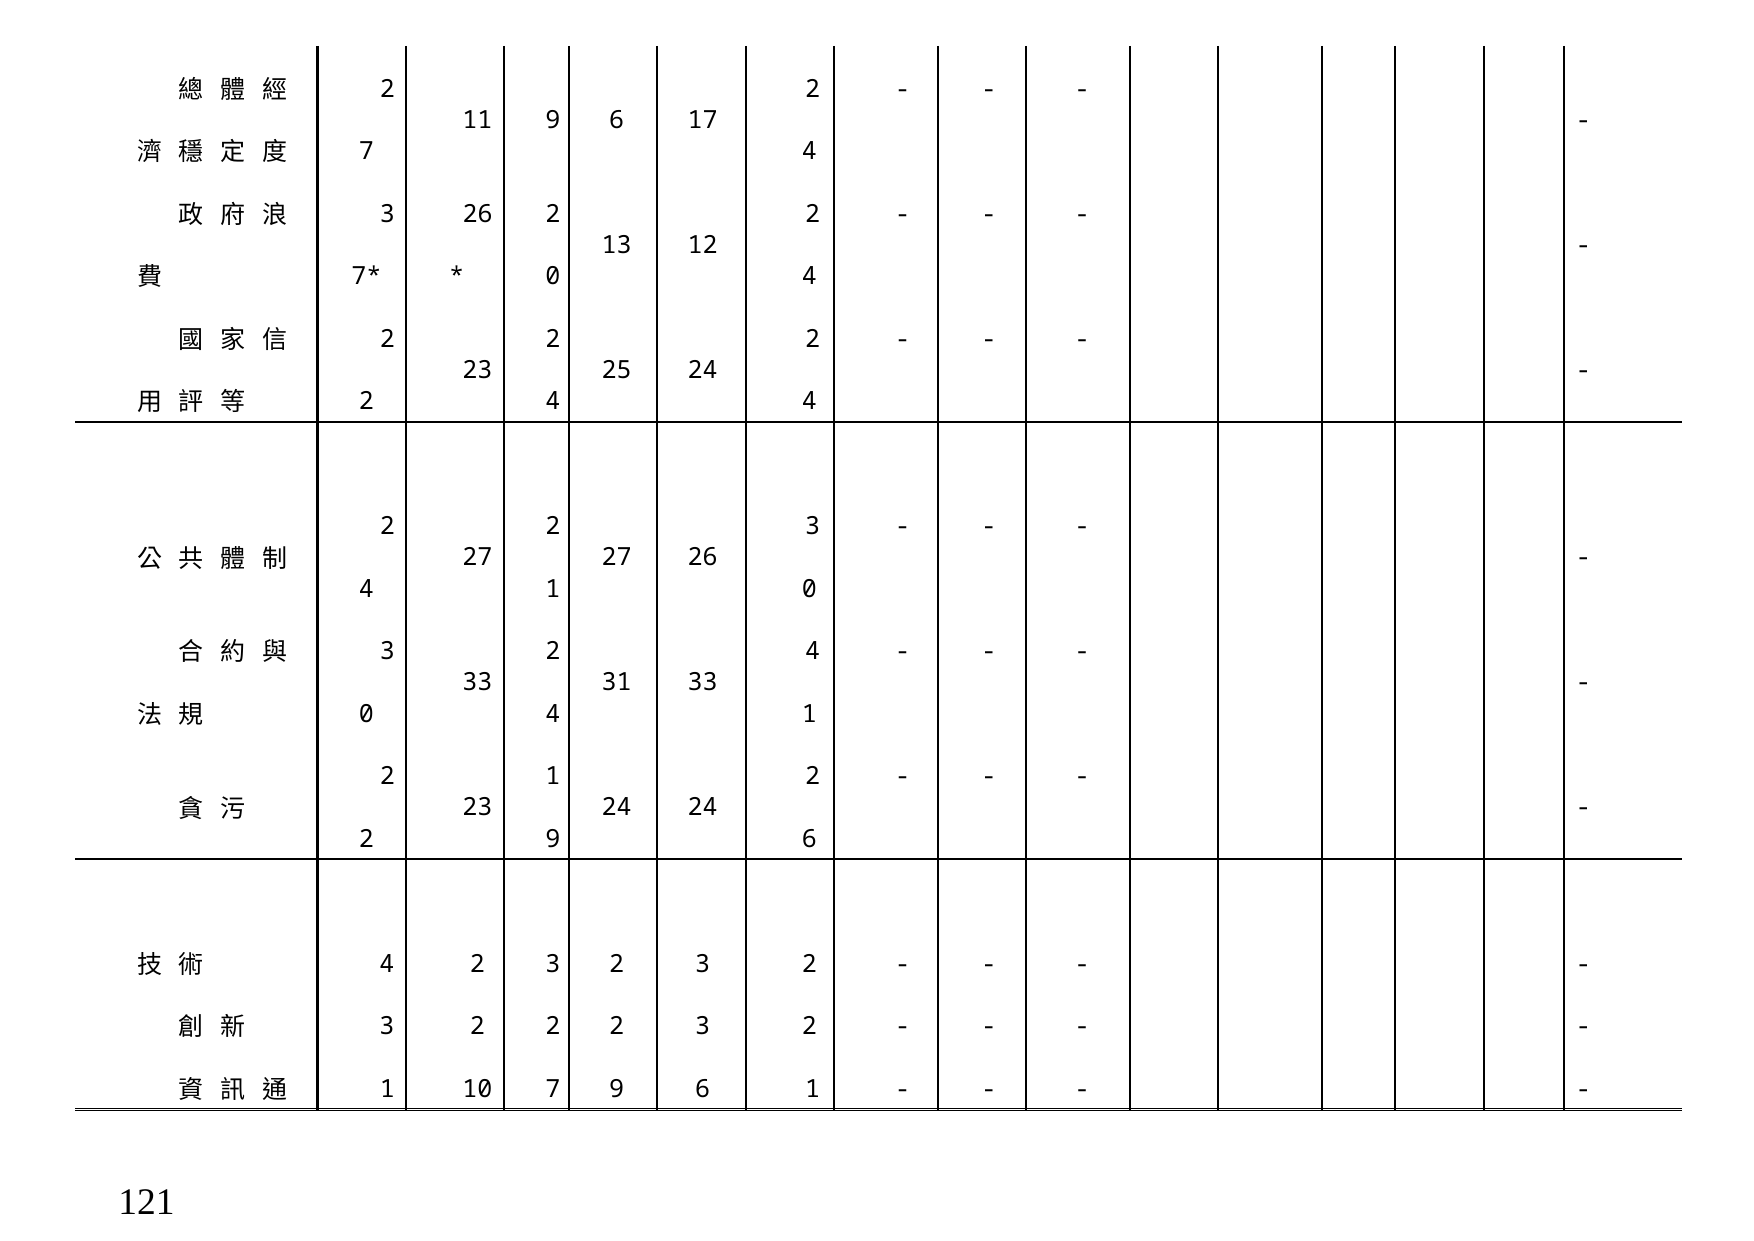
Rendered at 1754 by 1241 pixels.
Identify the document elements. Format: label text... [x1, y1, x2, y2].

table_cell 10 [407, 1046, 503, 1108]
table_cell 33 [407, 608, 503, 733]
table_cell - [939, 733, 1025, 858]
table_cell 25 [570, 296, 656, 421]
table_cell 23 [407, 296, 503, 421]
table_cell 37* [319, 171, 405, 296]
table_cell 33 [658, 608, 745, 733]
table_cell 資訊通 [75, 1046, 316, 1108]
table_cell 24 [658, 296, 745, 421]
table_cell [1323, 296, 1394, 421]
table_cell 24 [570, 733, 656, 858]
table_cell [1131, 423, 1217, 608]
table_cell [1396, 733, 1483, 858]
table_cell 24 [658, 733, 745, 858]
table_cell [1323, 733, 1394, 858]
table_cell - [1565, 423, 1682, 608]
table_cell - [1027, 423, 1129, 608]
table_cell 24 [505, 608, 568, 733]
table_cell 6 [570, 46, 656, 171]
table_cell 2 [407, 860, 503, 983]
table_cell 13 [570, 171, 656, 296]
table_cell 2 [505, 983, 568, 1046]
table_cell - [835, 296, 937, 421]
table_cell [1396, 296, 1483, 421]
table_cell 23 [407, 733, 503, 858]
table_cell [1323, 608, 1394, 733]
table_cell - [1565, 983, 1682, 1046]
table_cell [1219, 1046, 1321, 1108]
table_cell 24 [319, 423, 405, 608]
table_cell 3 [658, 860, 745, 983]
table_cell [1219, 983, 1321, 1046]
table_cell 3 [505, 860, 568, 983]
table_cell 技術 [75, 860, 316, 983]
table_cell [1485, 1046, 1563, 1108]
table_cell 總體經濟穩定度 [75, 46, 316, 171]
table_cell - [835, 1046, 937, 1108]
table_cell - [1565, 733, 1682, 858]
table_cell - [1027, 1046, 1129, 1108]
table_cell [1396, 423, 1483, 608]
table_cell - [939, 171, 1025, 296]
table_cell 2 [747, 860, 833, 983]
table_cell [1131, 608, 1217, 733]
table_cell [1219, 860, 1321, 983]
table_cell 公共體制 [75, 423, 316, 608]
table_cell 27 [319, 46, 405, 171]
table_cell 21 [505, 423, 568, 608]
table_cell 12 [658, 171, 745, 296]
table_cell 24 [747, 46, 833, 171]
table_cell [1323, 983, 1394, 1046]
table_cell - [1027, 733, 1129, 858]
table_cell [1131, 1046, 1217, 1108]
table_cell [1323, 860, 1394, 983]
table_cell [1485, 733, 1563, 858]
table_cell - [939, 983, 1025, 1046]
table_cell - [939, 1046, 1025, 1108]
table_cell [1219, 608, 1321, 733]
table_cell 2 [570, 860, 656, 983]
table_cell [1485, 171, 1563, 296]
table_cell - [1027, 608, 1129, 733]
table_cell - [1565, 171, 1682, 296]
table_cell [1485, 608, 1563, 733]
table_cell [1219, 423, 1321, 608]
table_cell [1323, 46, 1394, 171]
table_cell 27 [407, 423, 503, 608]
table_cell [1323, 1046, 1394, 1108]
table_cell - [835, 983, 937, 1046]
table_cell 24 [505, 296, 568, 421]
table_cell 9 [570, 1046, 656, 1108]
table_cell - [835, 423, 937, 608]
table_cell 9 [505, 46, 568, 171]
table_cell 政府浪費 [75, 171, 316, 296]
table_cell - [1565, 1046, 1682, 1108]
table_cell - [939, 46, 1025, 171]
table_cell - [835, 608, 937, 733]
table_cell [1396, 860, 1483, 983]
table_cell 1 [319, 1046, 405, 1108]
table_cell - [1565, 46, 1682, 171]
table_cell - [1565, 860, 1682, 983]
table_cell [1485, 860, 1563, 983]
table_cell [1485, 296, 1563, 421]
table_cell 27 [570, 423, 656, 608]
table_cell - [939, 296, 1025, 421]
table_cell 31 [570, 608, 656, 733]
table_cell [1396, 171, 1483, 296]
table_cell [1219, 46, 1321, 171]
table_cell 30 [747, 423, 833, 608]
table_cell [1131, 860, 1217, 983]
table_cell 22 [319, 296, 405, 421]
table_cell 19 [505, 733, 568, 858]
table_cell 國家信用評等 [75, 296, 316, 421]
table_cell - [835, 733, 937, 858]
table_cell 3 [658, 983, 745, 1046]
table_cell 貪污 [75, 733, 316, 858]
table_cell 24 [747, 171, 833, 296]
table_cell [1323, 423, 1394, 608]
table_cell - [939, 423, 1025, 608]
table_cell [1396, 46, 1483, 171]
table_cell [1131, 733, 1217, 858]
table_cell - [835, 171, 937, 296]
table_cell [1131, 46, 1217, 171]
table_cell [1396, 983, 1483, 1046]
table_cell 26 [658, 423, 745, 608]
table_cell 26* [407, 171, 503, 296]
table_cell [1219, 733, 1321, 858]
table_cell 17 [658, 46, 745, 171]
table_cell 6 [658, 1046, 745, 1108]
table_cell 20 [505, 171, 568, 296]
table_cell 7 [505, 1046, 568, 1108]
table_cell [1396, 1046, 1483, 1108]
table_cell - [1565, 296, 1682, 421]
table_cell 1 [747, 1046, 833, 1108]
table_cell - [939, 608, 1025, 733]
table_cell [1323, 171, 1394, 296]
table_cell - [1027, 296, 1129, 421]
table_cell - [1027, 983, 1129, 1046]
table_cell 2 [570, 983, 656, 1046]
table_cell 30 [319, 608, 405, 733]
table_cell [1219, 171, 1321, 296]
table_cell - [1027, 46, 1129, 171]
table_cell 2 [747, 983, 833, 1046]
table_cell [1219, 296, 1321, 421]
table_cell 4 [319, 860, 405, 983]
table_cell [1485, 46, 1563, 171]
table_cell [1485, 423, 1563, 608]
table_cell 合約與法規 [75, 608, 316, 733]
table_cell 2 [407, 983, 503, 1046]
table_cell - [1565, 608, 1682, 733]
table_cell - [939, 860, 1025, 983]
table_cell 24 [747, 296, 833, 421]
table_cell 3 [319, 983, 405, 1046]
table_cell - [835, 46, 937, 171]
table_cell [1131, 296, 1217, 421]
table_cell [1131, 171, 1217, 296]
table_cell 22 [319, 733, 405, 858]
table_cell 創新 [75, 983, 316, 1046]
table_cell [1485, 983, 1563, 1046]
table_cell 41 [747, 608, 833, 733]
table_cell - [835, 860, 937, 983]
table_cell - [1027, 171, 1129, 296]
table_cell [1131, 983, 1217, 1046]
table_cell 11 [407, 46, 503, 171]
table_cell - [1027, 860, 1129, 983]
table_cell 26 [747, 733, 833, 858]
table_cell [1396, 608, 1483, 733]
